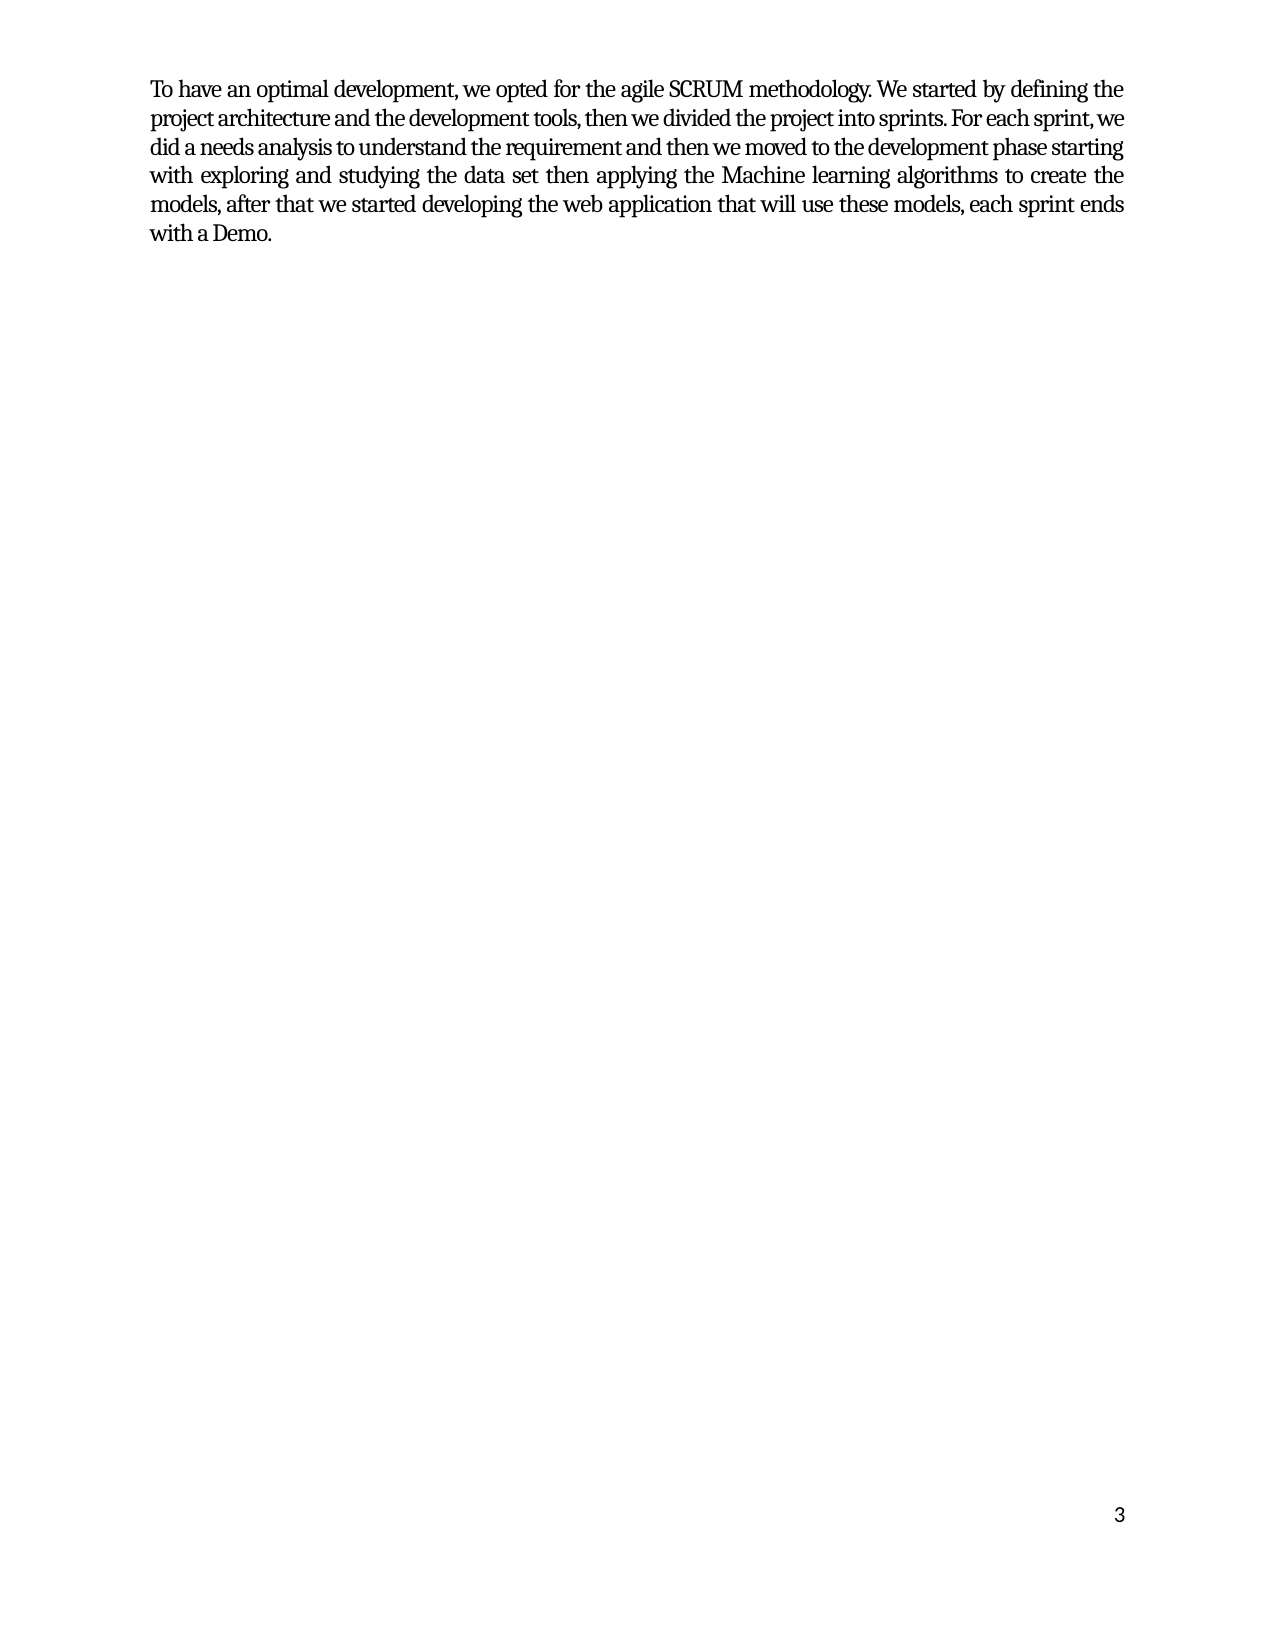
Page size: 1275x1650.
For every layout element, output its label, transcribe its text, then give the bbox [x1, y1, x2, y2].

text To have an optimal development, we opted for the agile SCRUM methodology. We started by defining the project architecture and the development tools, then we divided the project into sprints. For each sprint, we did a needs analysis to understand the requirement and then we moved to the development phase starting with exploring and studying the data set then applying the Machine learning algorithms to create the models, after that we started developing the web application that will use these models, each sprint ends with a Demo. [150, 75, 1125, 247]
